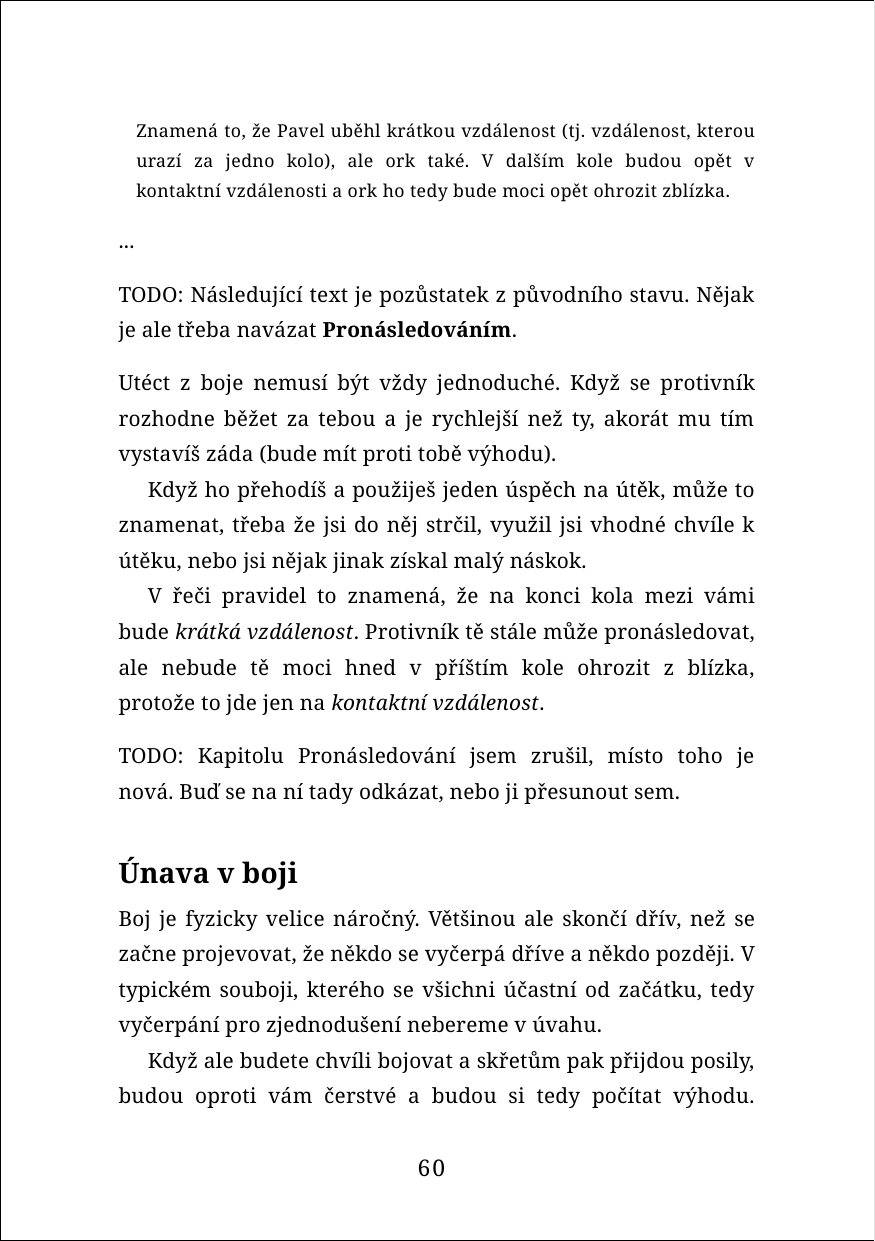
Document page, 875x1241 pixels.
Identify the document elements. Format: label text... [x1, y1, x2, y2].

text TODO: Následující text je pozůstatek z původního stavu. Nějak je ale třeba navázat Pronásledováním. [118, 280, 756, 344]
subtitle Únava v boji [118, 854, 756, 892]
text Znamená to, že Pavel uběhl krátkou vzdálenost (tj. vzdálenost, kterou urazí za jedno kolo), ale ork také. V dalším kole budou opět v kontaktní vzdálenosti a ork ho tedy bude moci opět ohrozit zblízka. [136, 118, 756, 203]
text Utéct z boje nemusí být vždy jednoduché. Když se protivník rozhodne běžet za tebou a je rychlejší než ty, akorát mu tím vystavíš záda (bude mít proti tobě výhodu). Když ho přehodíš a použiješ jeden úspěch na útěk, může to znamenat, třeba že jsi do něj strčil, využil jsi vhodné chvíle k útěku, nebo jsi nějak jinak získal malý náskok. V řeči pravidel to znamená, že na konci kola mezi vámi bude krátká vzdálenost. Protivník tě stále může pronásledovat, ale nebude tě moci hned v příštím kole ohrozit z blízka, protože to jde jen na kontaktní vzdálenost. [118, 368, 756, 717]
text Boj je fyzicky velice náročný. Většinou ale skončí dřív, než se začne projevovat, že někdo se vyčerpá dříve a někdo později. V typickém souboji, kterého se všichni účastní od začátku, tedy vyčerpání pro zjednodušení nebereme v úvahu. Když ale budete chvíli bojovat a skřetům pak přijdou posily, budou oproti vám čerstvé a budou si tedy počítat výhodu. [118, 904, 756, 1110]
text TODO: Kapitolu Pronásledování jsem zrušil, místo toho je nová. Buď se na ní tady odkázat, nebo ji přesunout sem. [118, 741, 756, 805]
text ... [118, 227, 756, 255]
